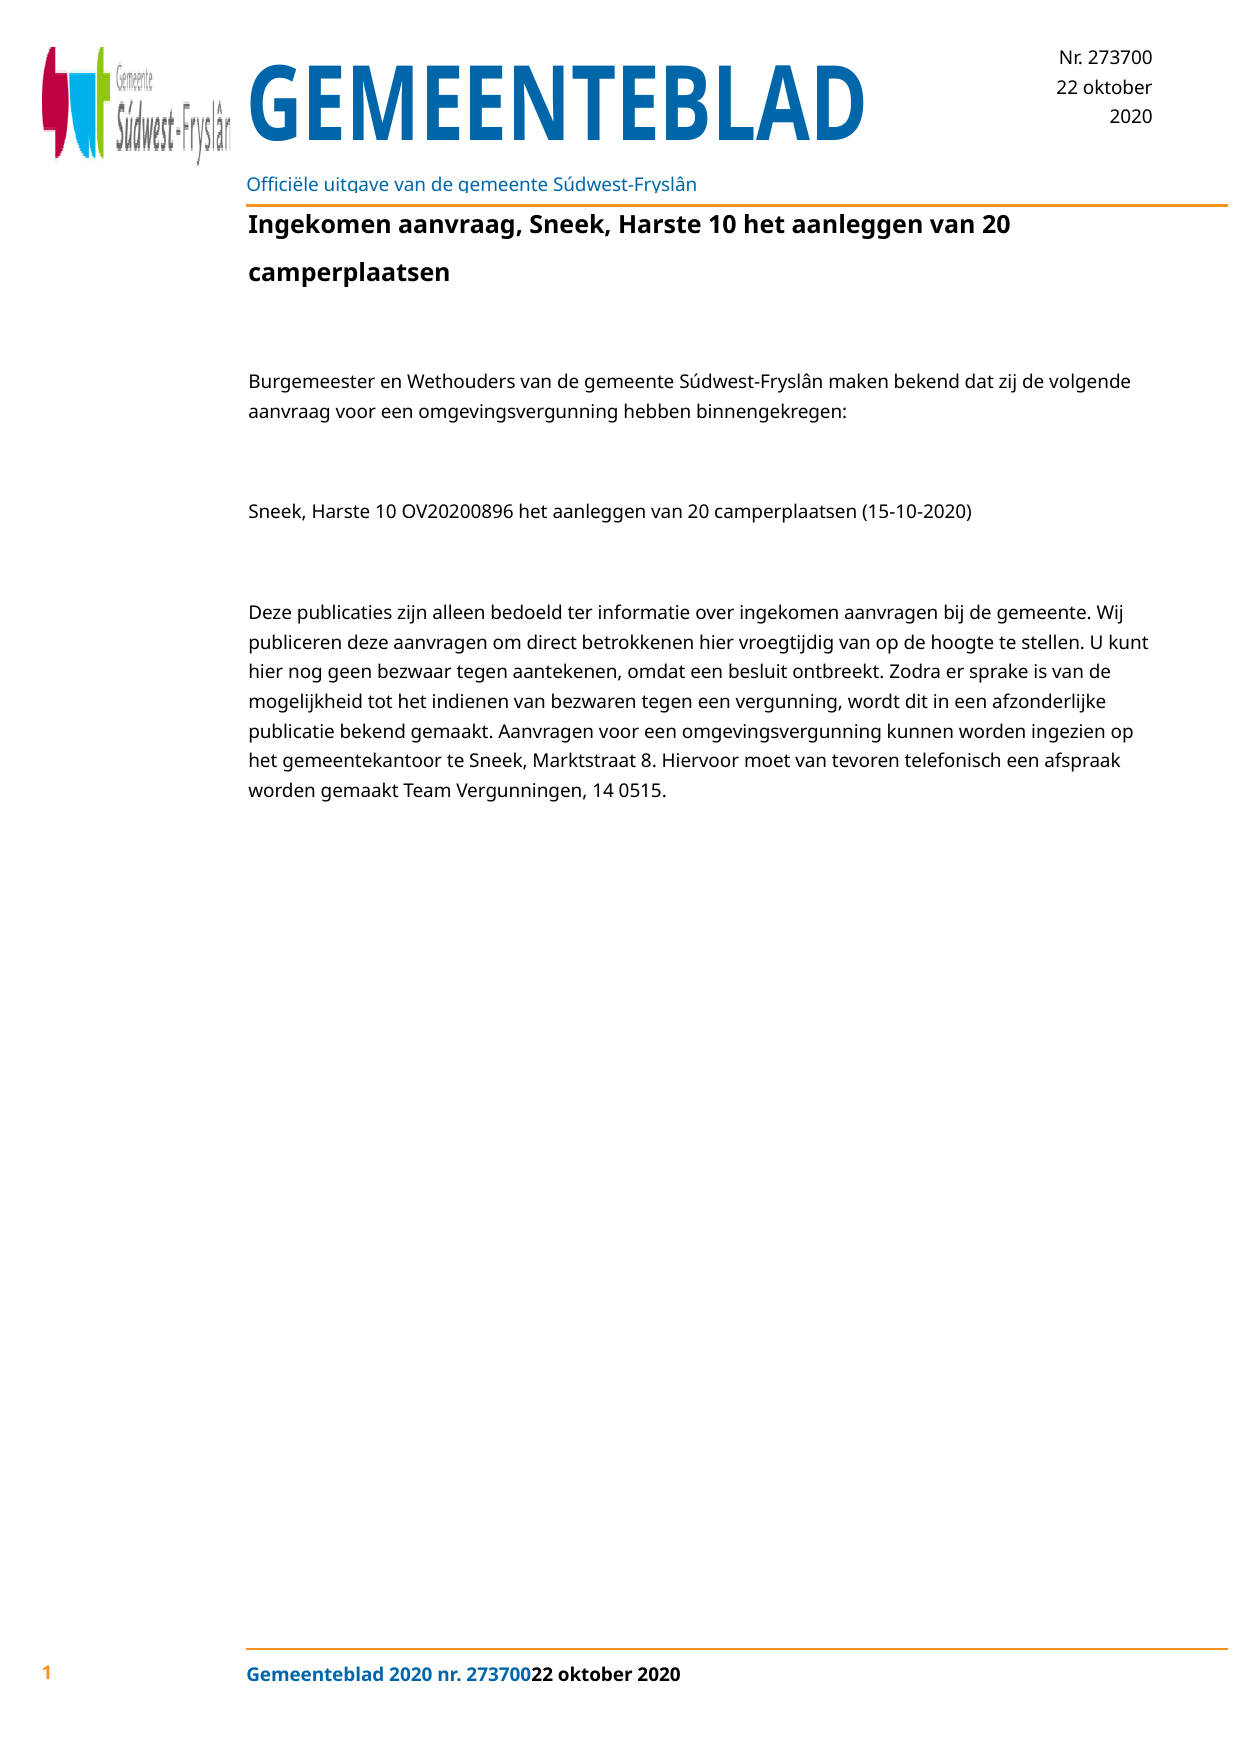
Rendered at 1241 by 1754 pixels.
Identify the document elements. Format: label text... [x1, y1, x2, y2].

text Ingekomen aanvraag, Sneek, Harste 10 het aanleggen van 20 camperplaatsen [248, 207, 1152, 288]
text Burgemeester en Wethouders van de gemeente Súdwest-Fryslân maken bekend dat zij de volgende aanvraag voor een omgevingsvergunning hebben binnengekregen: [248, 368, 1152, 424]
text Sneek, Harste 10 OV20200896 het aanleggen van 20 camperplaatsen (15-10-2020) [248, 499, 1152, 524]
picture [41, 47, 231, 172]
text Deze publicaties zijn alleen bedoeld ter informatie over ingekomen aanvragen bij de gemeente. Wij publiceren deze aanvragen om direct betrokkenen hier vroegtijdig van op de hoogte te stellen. U kunt hier nog geen bezwaar tegen aantekenen, omdat een besluit ontbreekt. Zodra er sprake is van de mogelijkheid tot het indienen van bezwaren tegen een vergunning, wordt dit in een afzonderlijke publicatie bekend gemaakt. Aanvragen voor een omgevingsvergunning kunnen worden ingezien op het gemeentekantoor te Sneek, Marktstraat 8. Hiervoor moet van tevoren telefonisch een afspraak worden gemaakt Team Vergunningen, 14 0515. [248, 599, 1152, 803]
